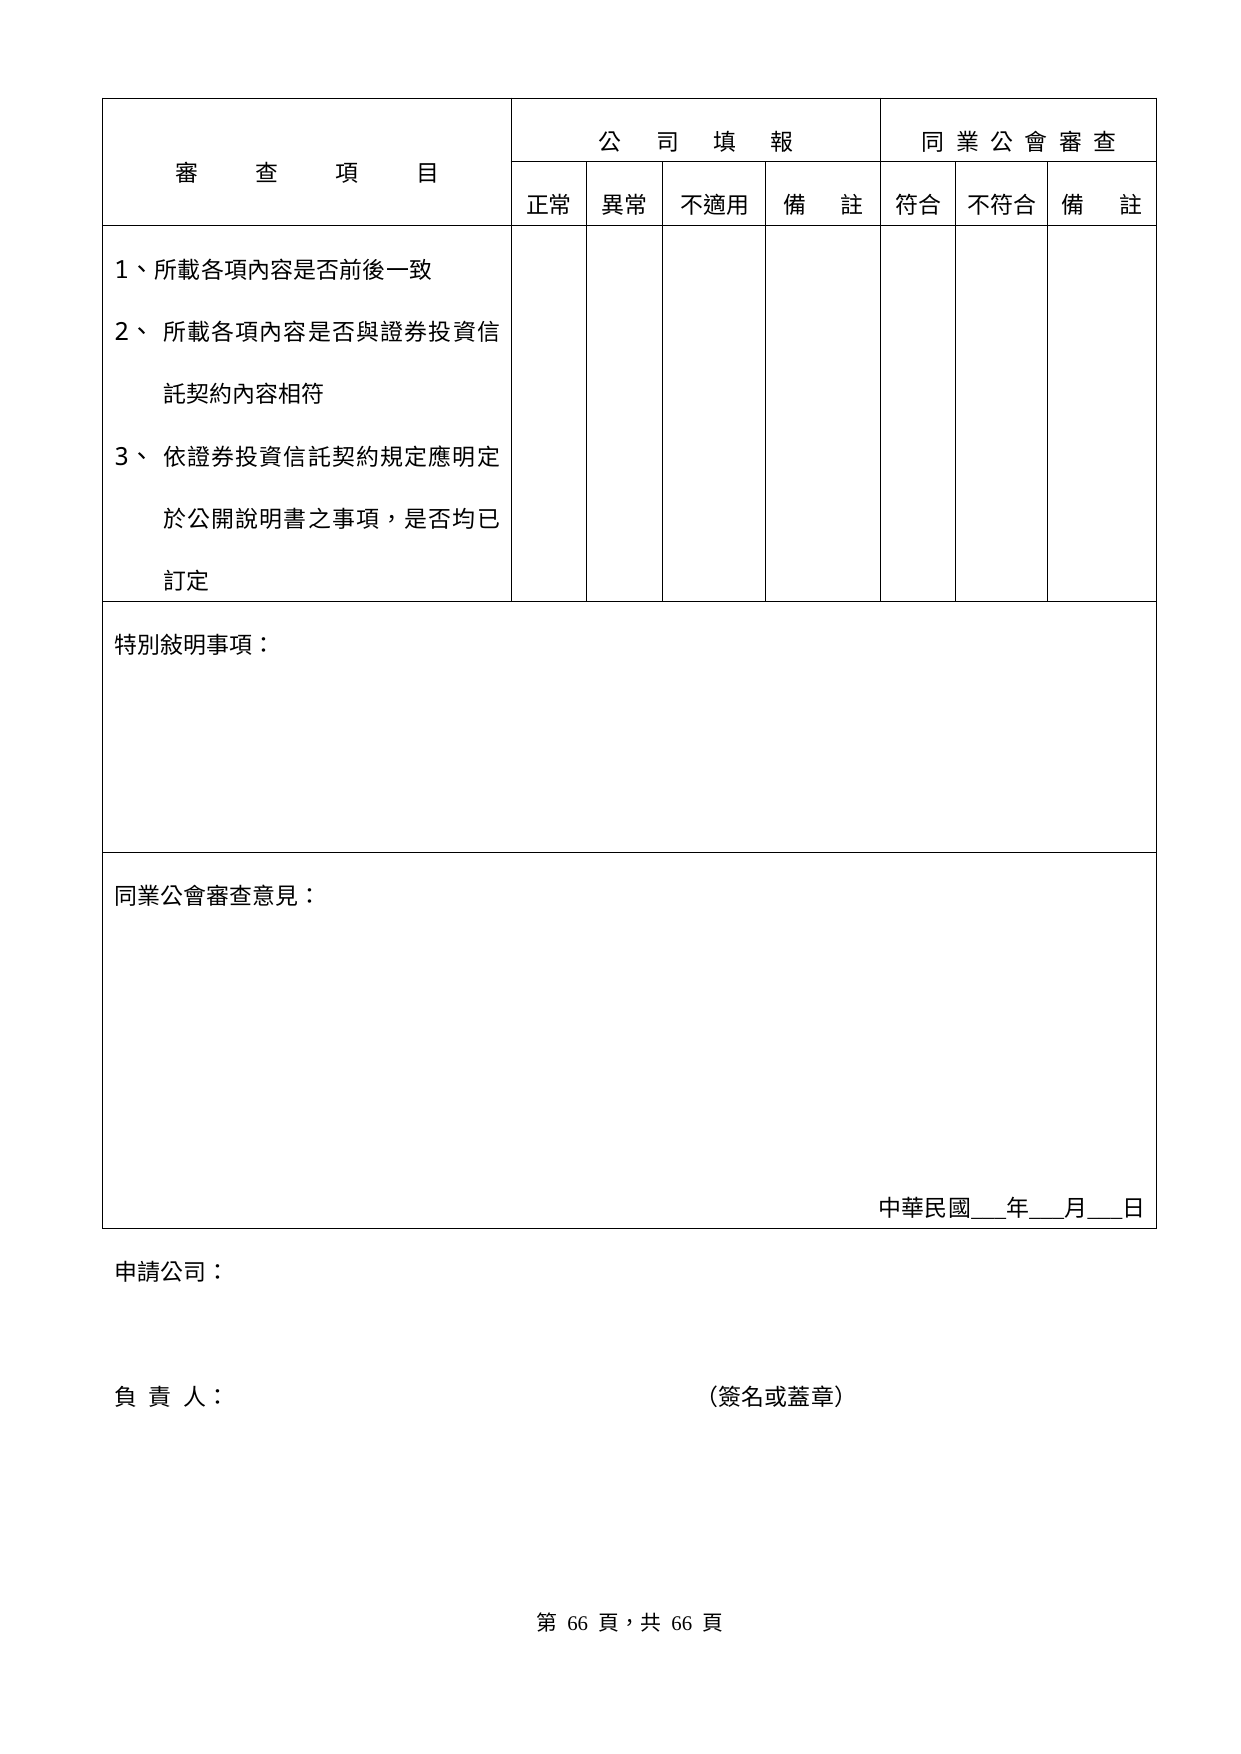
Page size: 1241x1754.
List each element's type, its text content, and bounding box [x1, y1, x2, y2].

table_cell [956, 226, 1047, 601]
table_cell 不符合 [956, 162, 1047, 224]
table_cell 同業公會審查意見： 中華民國___年___月___日 [103, 853, 1156, 1228]
table_cell 不適用 [663, 162, 765, 224]
table_header 審 查 項 目 [103, 99, 511, 224]
table_cell 異常 [587, 162, 662, 224]
table_cell 申請公司： 負 責 人： （簽名或蓋章） [103, 1229, 1156, 1479]
table_cell [663, 226, 765, 601]
table_header 公 司 填 報 [512, 99, 880, 161]
table_cell [881, 226, 955, 601]
table_cell [1048, 226, 1156, 601]
table_header 同 業 公 會 審 查 [881, 99, 1156, 161]
table_cell [587, 226, 662, 601]
table_cell 正常 [512, 162, 586, 224]
table_cell 備 註 [766, 162, 880, 224]
table_cell [766, 226, 880, 601]
table_cell 備 註 [1048, 162, 1156, 224]
table_cell 特別敍明事項： [103, 602, 1156, 852]
table_cell [512, 226, 586, 601]
table_cell 所載各項內容是否前後一致 所載各項內容是否與證券投資信託契約內容相符 依證券投資信託契約規定應明定於公開說明書之事項，是否均已訂定 [103, 226, 511, 601]
table_cell 符合 [881, 162, 955, 224]
